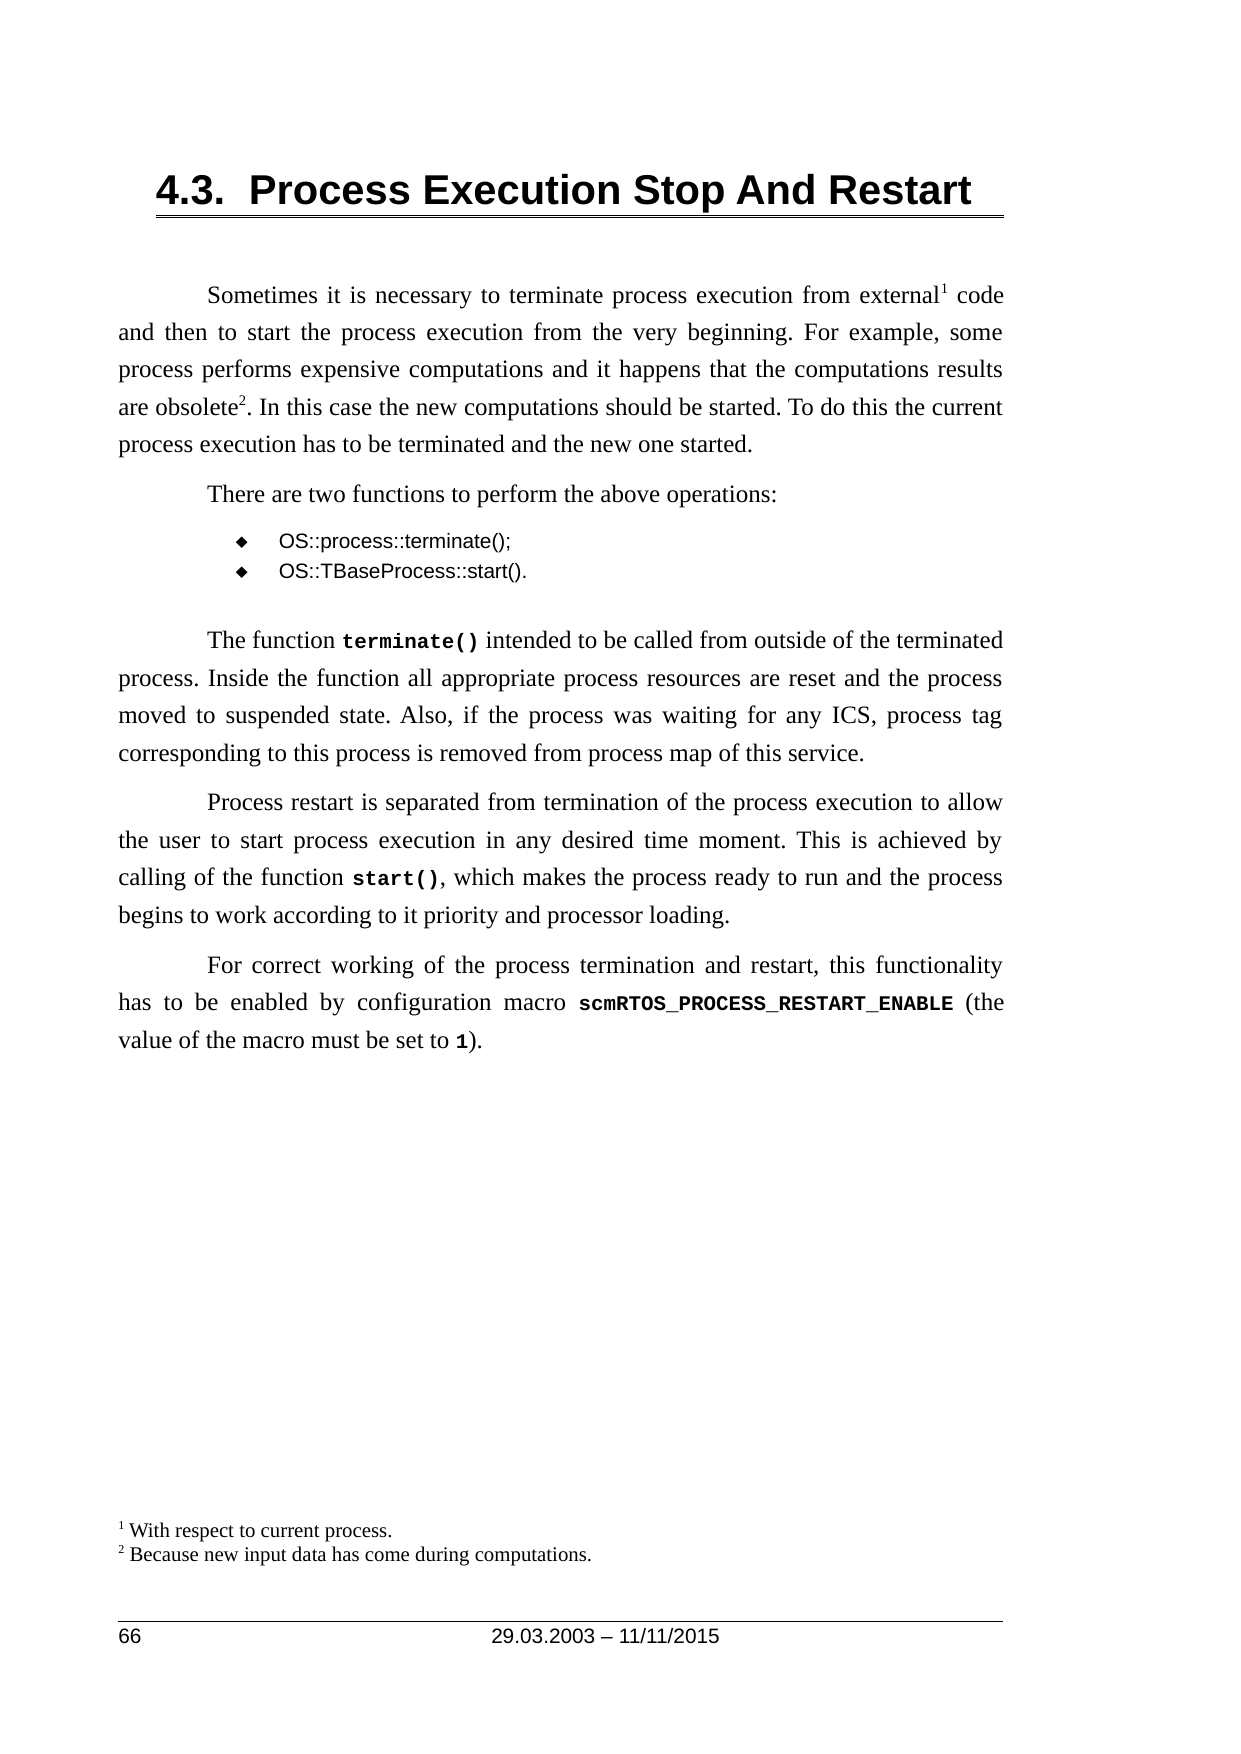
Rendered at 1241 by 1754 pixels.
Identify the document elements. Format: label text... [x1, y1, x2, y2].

text Sometimes it is necessary to terminate process execution from external code and then to start the process execution from the very beginning. For example, some process performs expensive computations and it happens that the computations results are obsolete. In this case the new computations should be started. To do this the current process execution has to be terminated and the new one started. [118, 280, 1004, 458]
subtitle Process Execution Stop And Restart [156, 165, 1004, 215]
list OS::TBaseProcess::start(). [236, 559, 1004, 583]
text There are two functions to perform the above operations: [118, 479, 1004, 508]
text With respect to current process. [118, 1518, 1004, 1542]
text Because new input data has come during computations. [118, 1542, 1004, 1566]
text The function terminate() intended to be called from outside of the terminated process. Inside the function all appropriate process resources are reset and the process moved to suspended state. Also, if the process was waiting for any ICS, process tag corresponding to this process is removed from process map of this service. [118, 625, 1004, 767]
text For correct working of the process termination and restart, this functionality has to be enabled by configuration macro scmRTOS_PROCESS_RESTART_ENABLE (the value of the macro must be set to 1). [118, 950, 1004, 1055]
text Process restart is separated from termination of the process execution to allow the user to start process execution in any desired time moment. This is achieved by calling of the function start(), which makes the process ready to run and the process begins to work according to it priority and processor loading. [118, 787, 1004, 929]
list OS::process::terminate(); [236, 529, 1004, 553]
